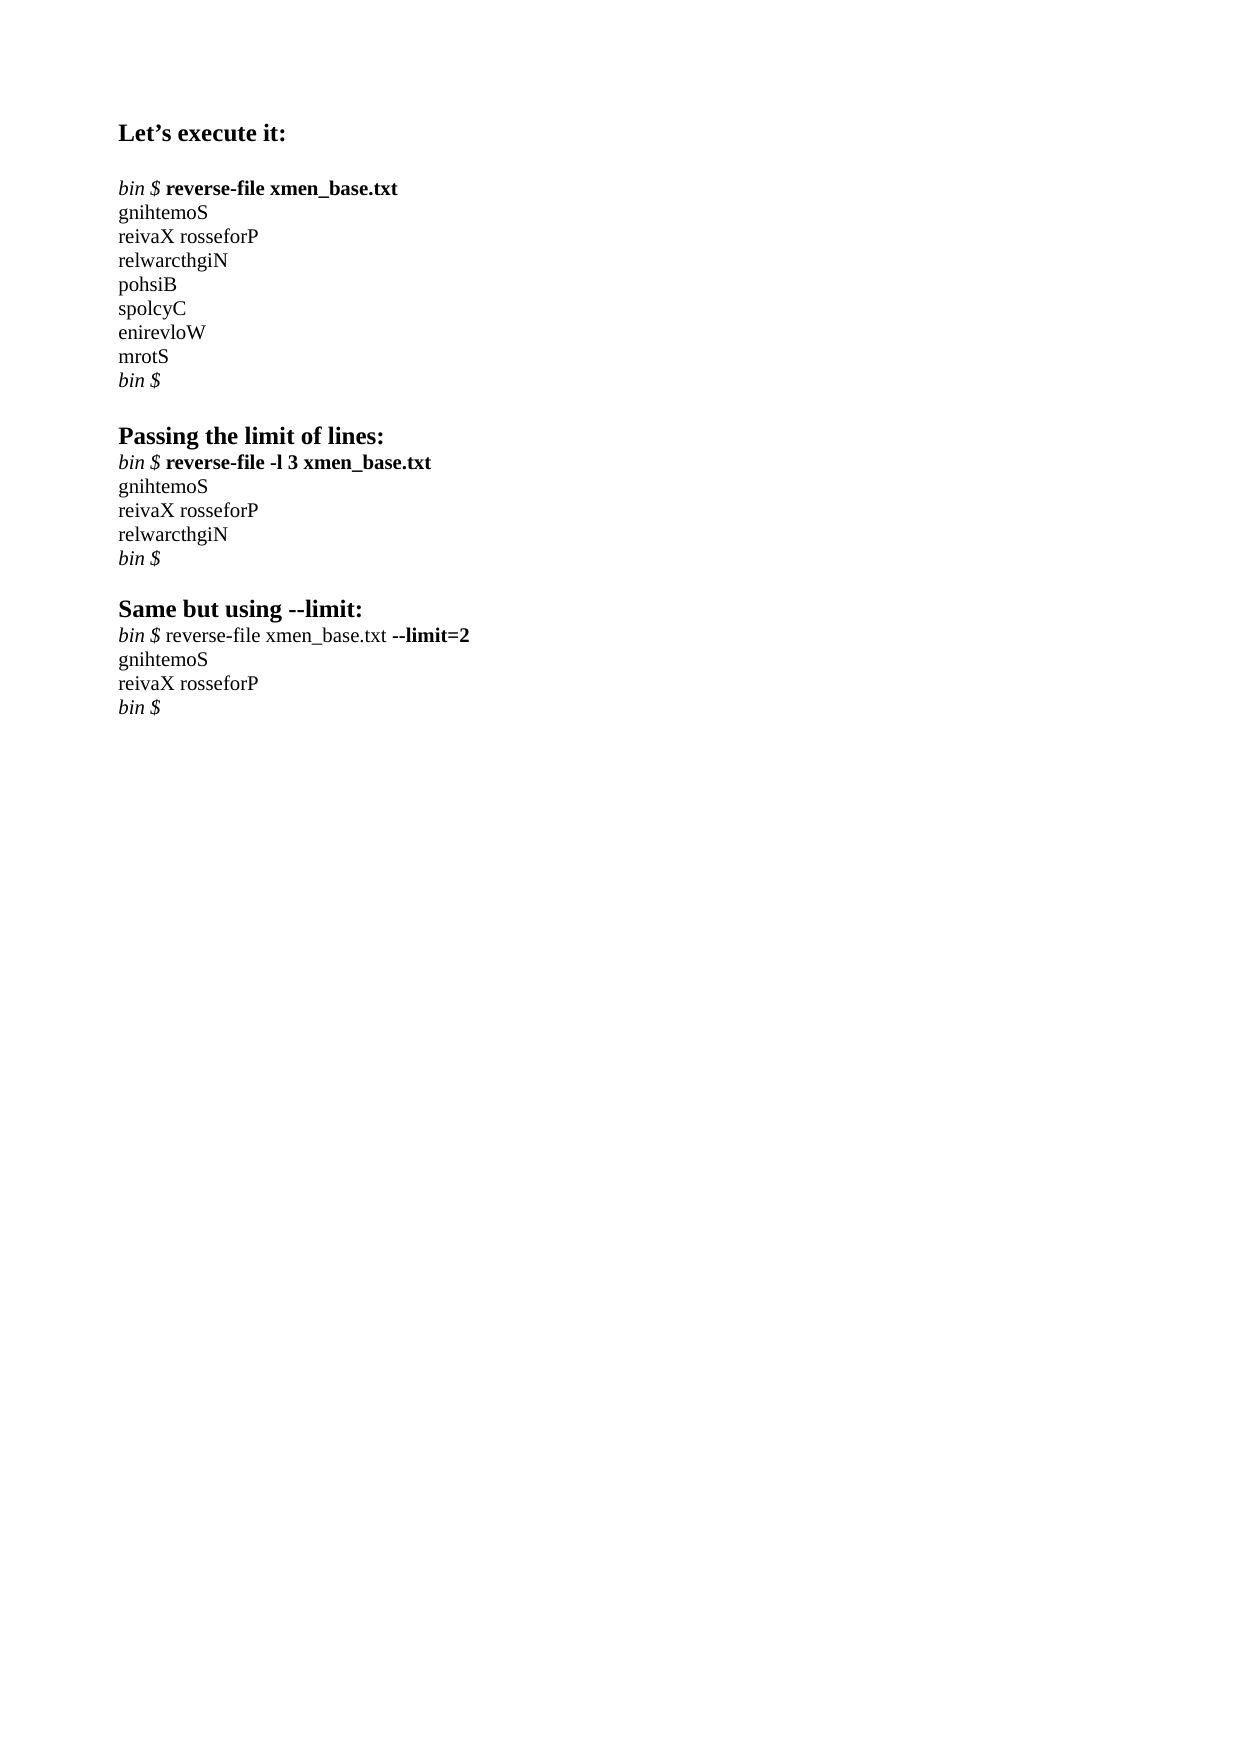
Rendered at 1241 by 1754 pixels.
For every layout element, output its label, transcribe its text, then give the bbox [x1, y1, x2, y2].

text reivaX rosseforP [118, 671, 1122, 695]
text relwarcthgiN [118, 248, 1122, 272]
text Same but using --limit: [118, 594, 1122, 623]
text bin $ reverse-file xmen_base.txt [118, 176, 1122, 200]
text bin $ [118, 695, 1122, 719]
text bin $ [118, 546, 1122, 570]
text gnihtemoS [118, 474, 1122, 498]
text bin $ reverse-file xmen_base.txt --limit=2 [118, 623, 1122, 647]
text Passing the limit of lines: [118, 421, 1122, 450]
text reivaX rosseforP [118, 498, 1122, 522]
text gnihtemoS [118, 200, 1122, 224]
text bin $ [118, 368, 1122, 392]
text spolcyC [118, 296, 1122, 320]
text bin $ reverse-file -l 3 xmen_base.txt [118, 450, 1122, 474]
text gnihtemoS [118, 647, 1122, 671]
text relwarcthgiN [118, 522, 1122, 546]
text reivaX rosseforP [118, 224, 1122, 248]
text enirevloW [118, 320, 1122, 344]
text Let’s execute it: [118, 118, 1122, 147]
text pohsiB [118, 272, 1122, 296]
text mrotS [118, 344, 1122, 368]
